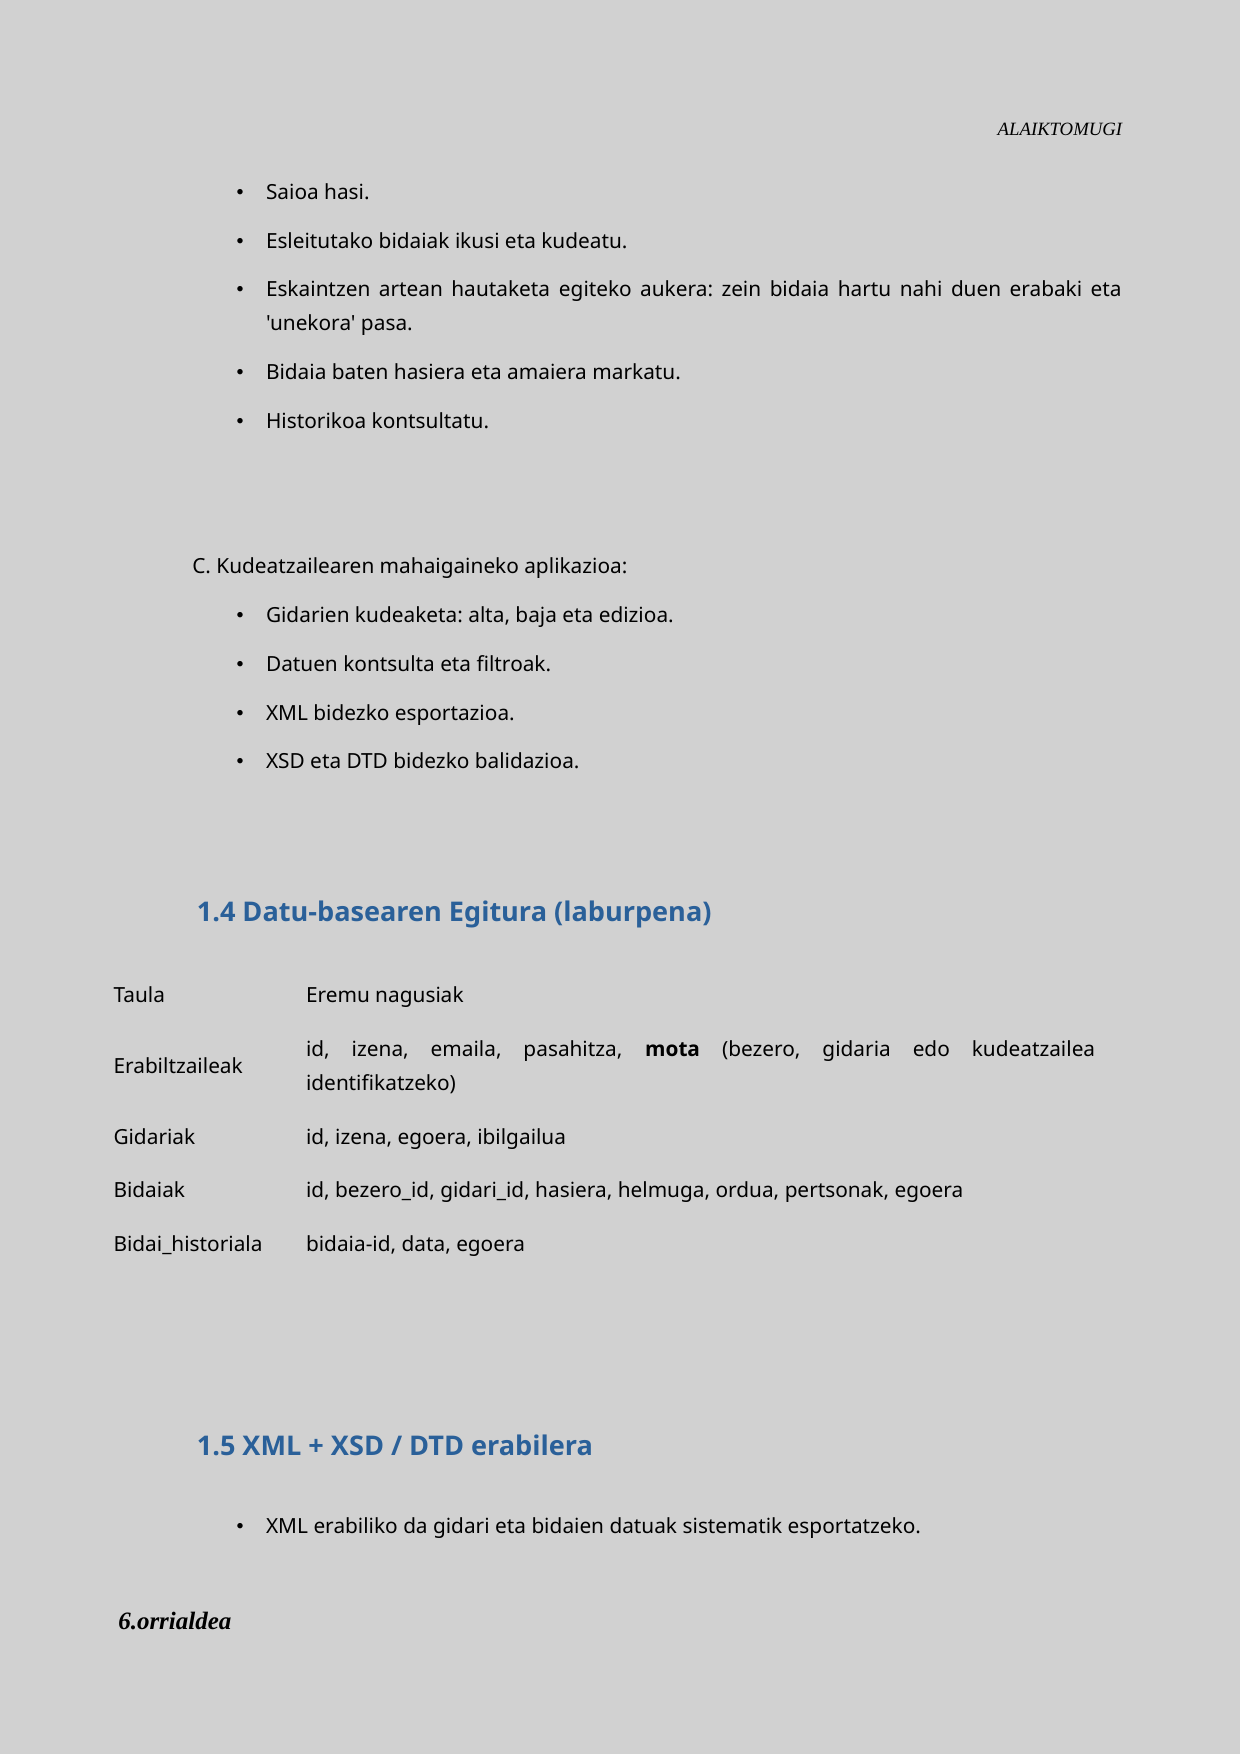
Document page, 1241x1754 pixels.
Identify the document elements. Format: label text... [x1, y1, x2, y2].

list XML bidezko esportazioa. [236, 698, 1122, 726]
table_header Taula [110, 978, 303, 1031]
list XSD eta DTD bidezko balidazioa. [236, 746, 1122, 775]
text C. Kudeatzailearen mahaigaineko aplikazioa: [118, 552, 1122, 580]
list Bidaia baten hasiera eta amaiera markatu. [236, 357, 1122, 386]
list Esleitutako bidaiak ikusi eta kudeatu. [236, 226, 1122, 254]
list Gidarien kudeaketa: alta, baja eta edizioa. [236, 600, 1122, 629]
list Datuen kontsulta eta filtroak. [236, 649, 1122, 677]
table_cell id, bezero_id, gidari_id, hasiera, helmuga, ordua, pertsonak, egoera [303, 1173, 1098, 1226]
list 1.4 Datu-basearen Egitura (laburpena) [155, 892, 1122, 929]
table_cell bidaia-id, data, egoera [303, 1226, 1098, 1280]
list Historikoa kontsultatu. [236, 406, 1122, 434]
list Eskaintzen artean hautaketa egiteko aukera: zein bidaia hartu nahi duen erabaki eta 'unekora' pasa. [236, 274, 1122, 337]
list 1.5 XML + XSD / DTD erabilera [155, 1426, 1122, 1463]
table_cell Bidaiak [110, 1173, 303, 1226]
table_cell id, izena, egoera, ibilgailua [303, 1119, 1098, 1173]
table_header Eremu nagusiak [303, 978, 1098, 1031]
table_cell id, izena, emaila, pasahitza, mota (bezero, gidaria edo kudeatzailea identifikatzeko) [303, 1031, 1098, 1119]
table_cell Bidai_historiala [110, 1226, 303, 1280]
list XML erabiliko da gidari eta bidaien datuak sistematik esportatzeko. [236, 1511, 1122, 1540]
table_cell Erabiltzaileak [110, 1031, 303, 1119]
list Saioa hasi. [236, 177, 1122, 206]
table_cell Gidariak [110, 1119, 303, 1173]
